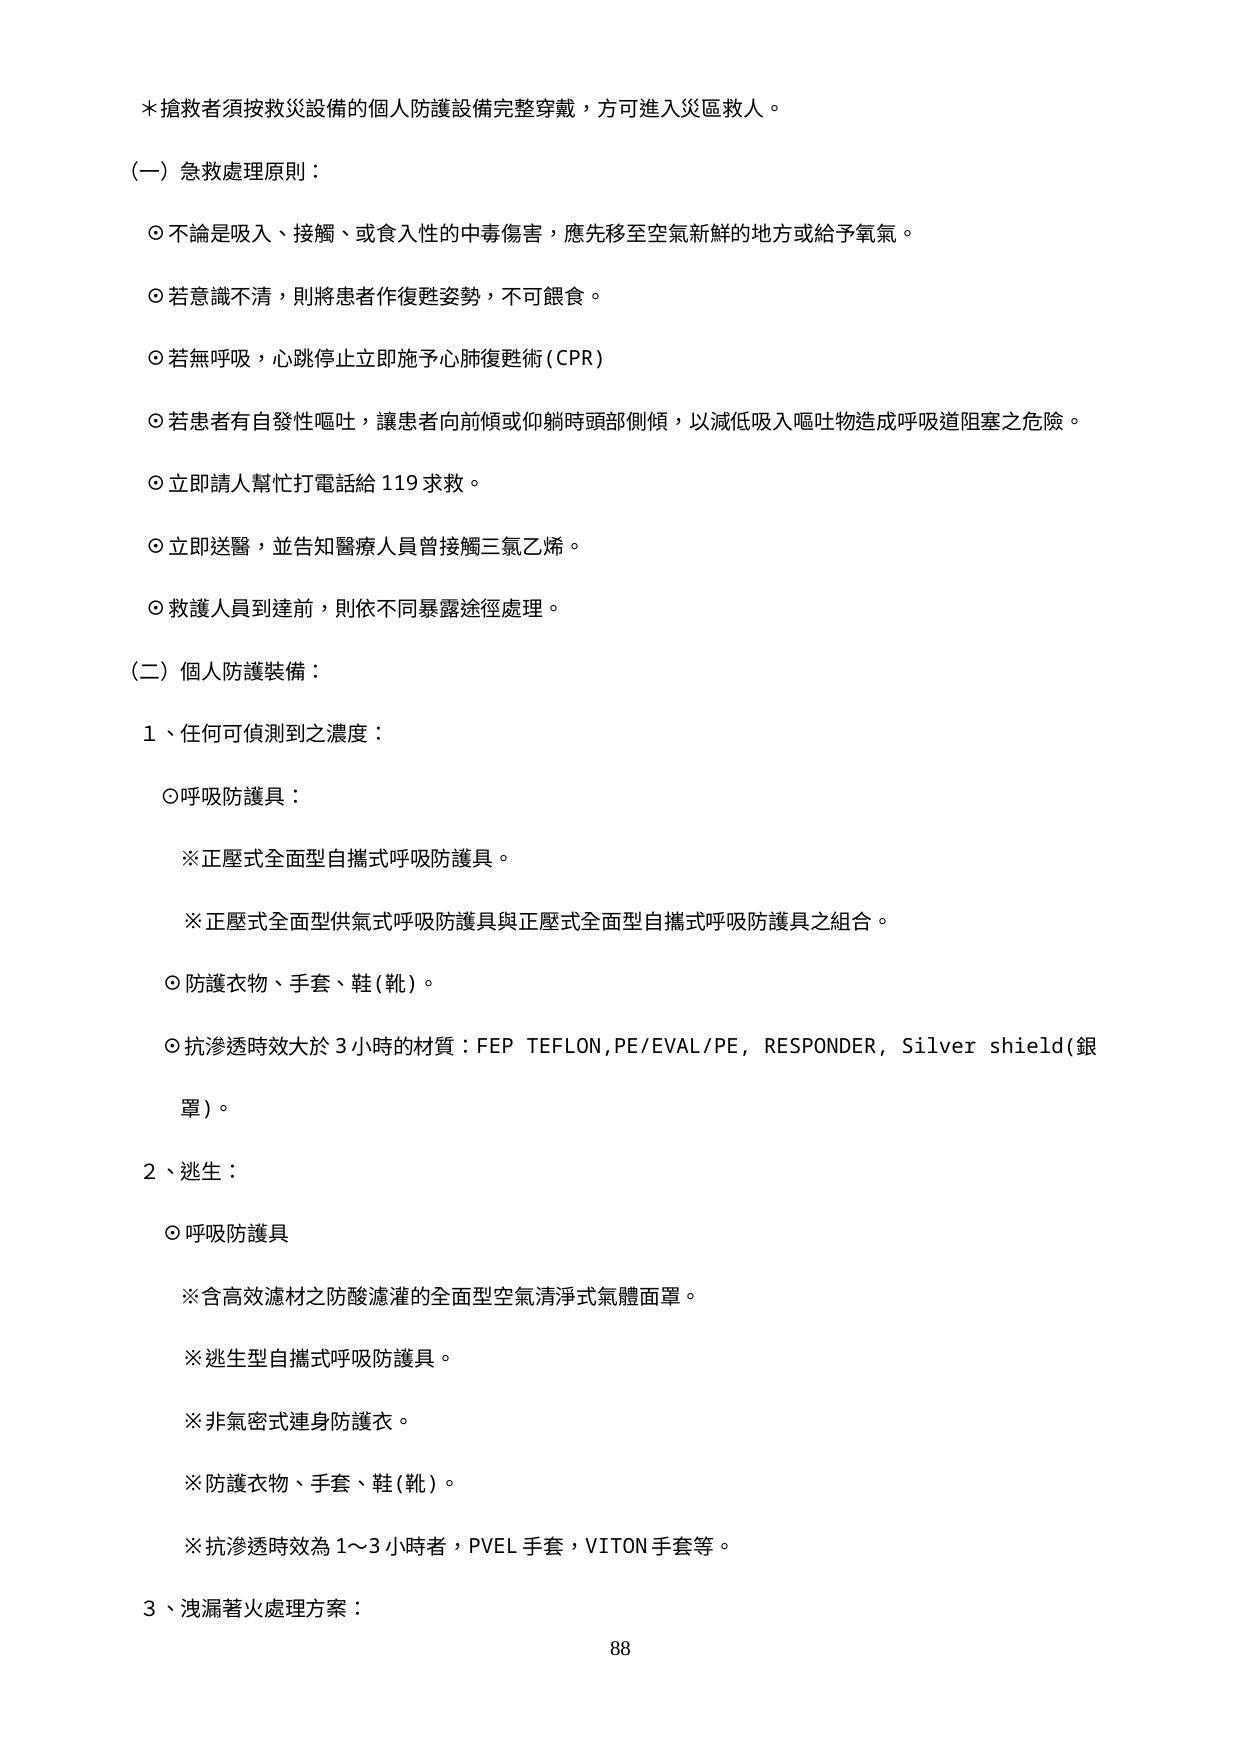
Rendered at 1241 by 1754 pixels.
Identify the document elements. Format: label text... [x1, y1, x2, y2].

text （一）急救處理原則： [118, 129, 1122, 191]
text ＊搶救者須按救災設備的個人防護設備完整穿戴，方可進入災區救人。 [118, 66, 1122, 129]
text ⊙若患者有自發性嘔吐，讓患者向前傾或仰躺時頭部側傾，以減低吸入嘔吐物造成呼吸道阻塞之危險。 [143, 379, 1122, 441]
text ※含高效濾材之防酸濾灌的全面型空氣清淨式氣體面罩。 [118, 1254, 1122, 1316]
text ⊙防護衣物、手套、鞋(靴)。 [118, 941, 1122, 1004]
text ※逃生型自攜式呼吸防護具。 [118, 1316, 1122, 1379]
text ※抗滲透時效為1～3小時者，PVEL手套，VITON手套等。 [118, 1504, 1122, 1566]
text ⊙抗滲透時效大於3小時的材質：FEP TEFLON,PE/EVAL/PE, RESPONDER, Silver shield(銀罩)。 [159, 1004, 1122, 1129]
text ２、逃生： [118, 1129, 1122, 1191]
text ※防護衣物、手套、鞋(靴)。 [118, 1441, 1122, 1504]
text ⊙立即送醫，並告知醫療人員曾接觸三氯乙烯。 [143, 504, 1122, 566]
text ※正壓式全面型自攜式呼吸防護具。 [118, 816, 1122, 879]
text ⊙若無呼吸，心跳停止立即施予心肺復甦術(CPR) [143, 316, 1122, 379]
text （二）個人防護裝備： [118, 629, 1122, 691]
text １、任何可偵測到之濃度： [118, 691, 1122, 754]
text ３、洩漏著火處理方案： [118, 1566, 1122, 1629]
text ※非氣密式連身防護衣。 [118, 1379, 1122, 1441]
text ⊙呼吸防護具 [118, 1191, 1122, 1254]
text ⊙不論是吸入、接觸、或食入性的中毒傷害，應先移至空氣新鮮的地方或給予氧氣。 [143, 191, 1122, 254]
text ※正壓式全面型供氣式呼吸防護具與正壓式全面型自攜式呼吸防護具之組合。 [118, 879, 1122, 941]
text ⊙立即請人幫忙打電話給119求救。 [143, 441, 1122, 504]
text ⊙若意識不清，則將患者作復甦姿勢，不可餵食。 [143, 254, 1122, 316]
text ⊙呼吸防護具： [118, 754, 1122, 816]
text ⊙救護人員到達前，則依不同暴露途徑處理。 [143, 566, 1122, 629]
